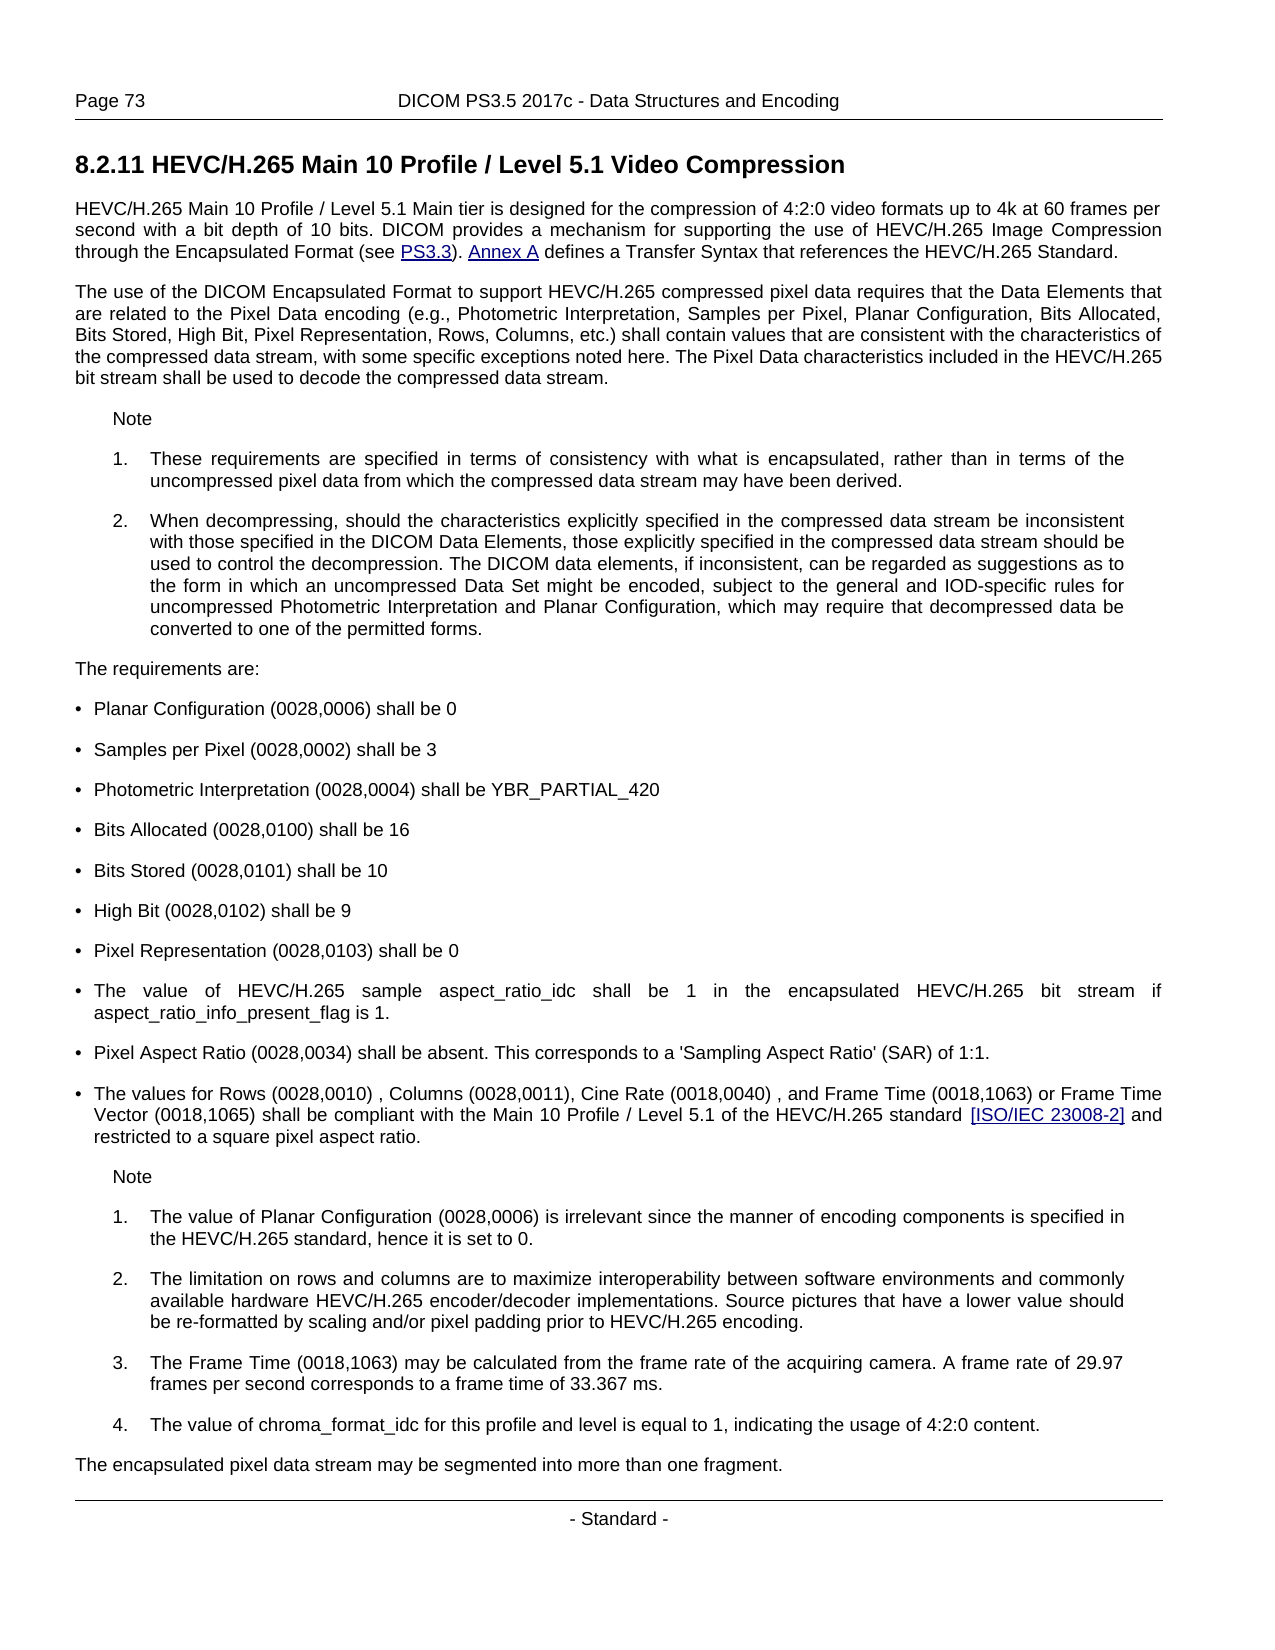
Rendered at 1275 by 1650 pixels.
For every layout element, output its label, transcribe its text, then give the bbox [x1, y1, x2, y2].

list The Frame Time (0018,1063) may be calculated from the frame rate of the acquiring camera. A frame rate of 29.97 frames per second corresponds to a frame time of 33.367 ms. [112, 1352, 1125, 1395]
text Note [112, 407, 1125, 429]
list The value of Planar Configuration (0028,0006) is irrelevant since the manner of encoding components is specified in the HEVC/H.265 standard, hence it is set to 0. [112, 1206, 1125, 1249]
text The encapsulated pixel data stream may be segmented into more than one fragment. [75, 1454, 1162, 1475]
text The use of the DICOM Encapsulated Format to support HEVC/H.265 compressed pixel data requires that the Data Elements that are related to the Pixel Data encoding (e.g., Photometric Interpretation, Samples per Pixel, Planar Configuration, Bits Allocated, Bits Stored, High Bit, Pixel Representation, Rows, Columns, etc.) shall contain values that are consistent with the characteristics of the compressed data stream, with some specific exceptions noted here. The Pixel Data characteristics included in the HEVC/H.265 bit stream shall be used to decode the compressed data stream. [75, 281, 1162, 389]
list Pixel Representation (0028,0103) shall be 0 [75, 940, 1162, 962]
list The values for Rows (0028,0010) , Columns (0028,0011), Cine Rate (0018,0040) , and Frame Time (0018,1063) or Frame Time Vector (0018,1065) shall be compliant with the Main 10 Profile / Level 5.1 of the HEVC/H.265 standard [ISO/IEC 23008-2] and restricted to a square pixel aspect ratio. [75, 1082, 1162, 1147]
text 8.2.11 HEVC/H.265 Main 10 Profile / Level 5.1 Video Compression [75, 150, 1162, 179]
list The value of chroma_format_idc for this profile and level is equal to 1, indicating the usage of 4:2:0 content. [112, 1413, 1125, 1435]
list Bits Stored (0028,0101) shall be 10 [75, 859, 1162, 881]
list Photometric Interpretation (0028,0004) shall be YBR_PARTIAL_420 [75, 779, 1162, 800]
list The value of HEVC/H.265 sample aspect_ratio_idc shall be 1 in the encapsulated HEVC/H.265 bit stream if aspect_ratio_info_present_flag is 1. [75, 980, 1162, 1023]
list High Bit (0028,0102) shall be 9 [75, 900, 1162, 921]
list Bits Allocated (0028,0100) shall be 16 [75, 819, 1162, 841]
text Note [112, 1166, 1125, 1187]
list Samples per Pixel (0028,0002) shall be 3 [75, 738, 1162, 760]
list The limitation on rows and columns are to maximize interoperability between software environments and commonly available hardware HEVC/H.265 encoder/decoder implementations. Source pictures that have a lower value should be re-formatted by scaling and/or pixel padding prior to HEVC/H.265 encoding. [112, 1268, 1125, 1333]
list When decompressing, should the characteristics explicitly specified in the compressed data stream be inconsistent with those specified in the DICOM Data Elements, those explicitly specified in the compressed data stream should be used to control the decompression. The DICOM data elements, if inconsistent, can be regarded as suggestions as to the form in which an uncompressed Data Set might be encoded, subject to the general and IOD-specific rules for uncompressed Photometric Interpretation and Planar Configuration, which may require that decompressed data be converted to one of the permitted forms. [112, 510, 1125, 639]
text HEVC/H.265 Main 10 Profile / Level 5.1 Main tier is designed for the compression of 4:2:0 video formats up to 4k at 60 frames per second with a bit depth of 10 bits. DICOM provides a mechanism for supporting the use of HEVC/H.265 Image Compression through the Encapsulated Format (see PS3.3). Annex A defines a Transfer Syntax that references the HEVC/H.265 Standard. [75, 197, 1162, 262]
list Planar Configuration (0028,0006) shall be 0 [75, 698, 1162, 720]
list These requirements are specified in terms of consistency with what is encapsulated, rather than in terms of the uncompressed pixel data from which the compressed data stream may have been derived. [112, 448, 1125, 491]
list Pixel Aspect Ratio (0028,0034) shall be absent. This corresponds to a 'Sampling Aspect Ratio' (SAR) of 1:1. [75, 1042, 1162, 1064]
text The requirements are: [75, 658, 1162, 679]
